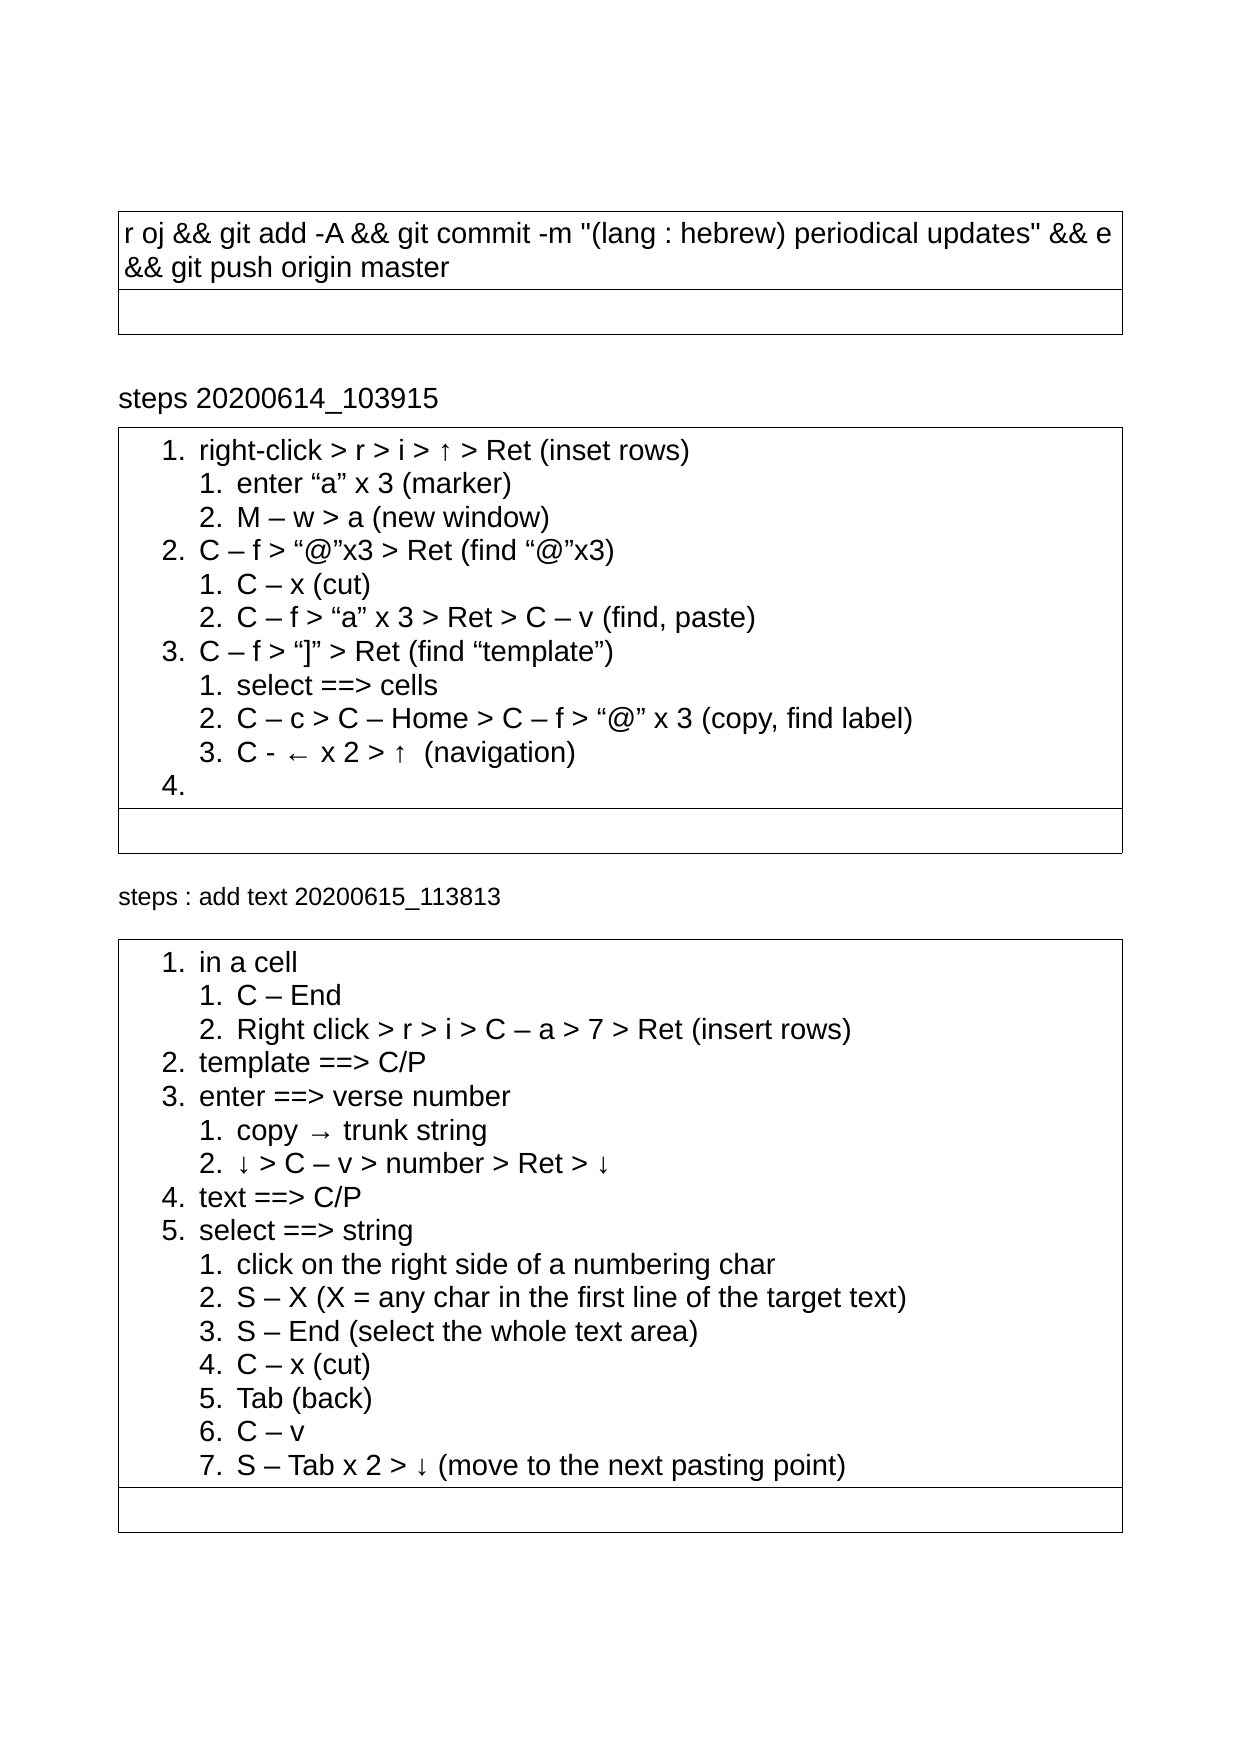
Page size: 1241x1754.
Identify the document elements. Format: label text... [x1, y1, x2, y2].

table_header right-click > r > i > ↑ > Ret (inset rows) enter “a” x 3 (marker) M – w > a (new window) C – f > “@”x3 > Ret (find “@”x3) C – x (cut) C – f > “a” x 3 > Ret > C – v (find, paste) C – f > “]” > Ret (find “template”) select ==> cells C – c > C – Home > C – f > “@” x 3 (copy, find label) C - ← x 2 > ↑ (navigation) [119, 428, 1122, 807]
table_cell [119, 1488, 1122, 1532]
table_cell [119, 809, 1122, 853]
text steps : add text 20200615_113813 [118, 881, 1122, 910]
table_header in a cell C – End Right click > r > i > C – a > 7 > Ret (insert rows) template ==> C/P enter ==> verse number copy → trunk string ↓ > C – v > number > Ret > ↓ text ==> C/P select ==> string click on the right side of a numbering char S – X (X = any char in the first line of the target text) S – End (select the whole text area) C – x (cut) Tab (back) C – v S – Tab x 2 > ↓ (move to the next pasting point) [119, 940, 1122, 1487]
text steps 20200614_103915 [118, 381, 1122, 414]
table_cell [119, 290, 1122, 334]
table_header r oj && git add -A && git commit -m "(lang : hebrew) periodical updates" && e && git push origin master [119, 212, 1122, 289]
